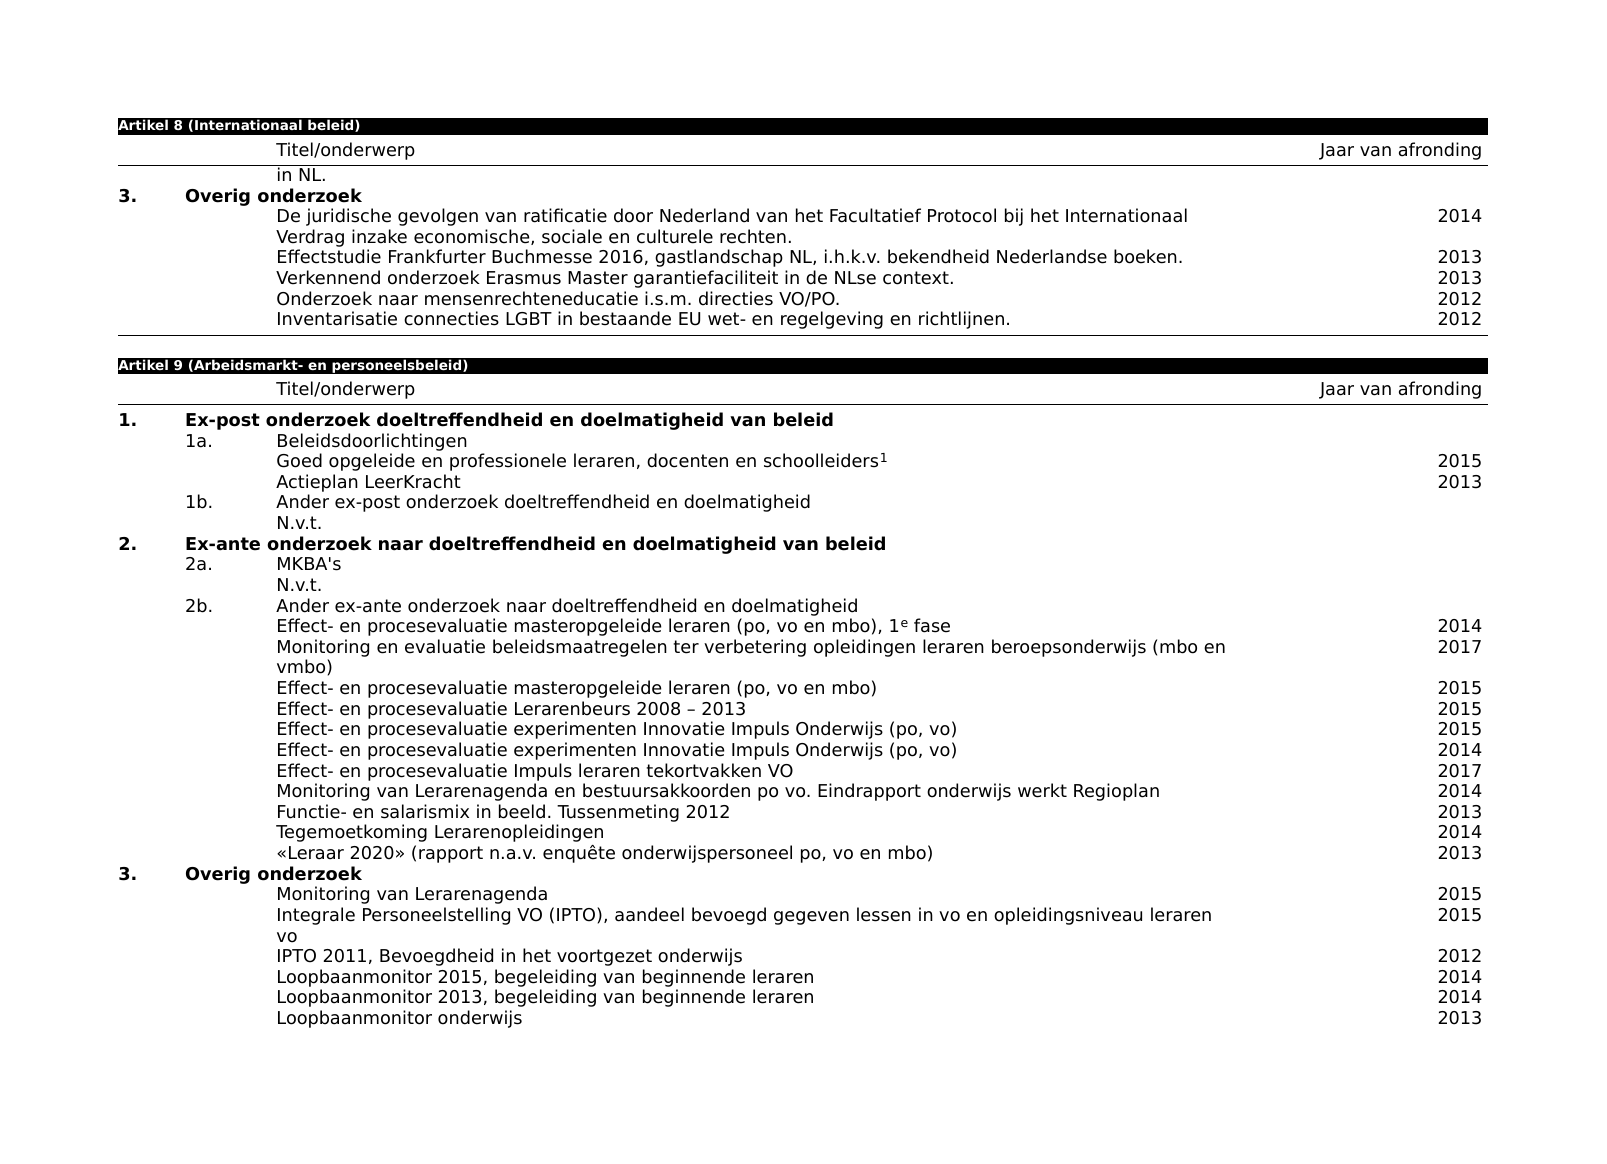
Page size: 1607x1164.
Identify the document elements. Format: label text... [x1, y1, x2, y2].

table_cell 1. [118, 405, 179, 431]
table_cell IPTO 2011, Bevoegdheid in het voortgezet onderwijs [270, 946, 1244, 967]
table_cell [118, 637, 179, 678]
table_cell Overig onderzoek [179, 186, 1244, 206]
table_cell [1245, 864, 1488, 884]
table_cell [118, 451, 179, 472]
table_cell [118, 781, 179, 802]
table_cell [118, 740, 179, 761]
table_cell [179, 513, 270, 534]
table_cell [179, 268, 270, 289]
table_cell Ex-ante onderzoek naar doeltreffendheid en doelmatigheid van beleid [179, 534, 1244, 554]
table_cell Loopbaanmonitor onderwijs [270, 1008, 1244, 1029]
table_cell [118, 575, 179, 596]
table_cell Tegemoetkoming Lerarenopleidingen [270, 823, 1244, 843]
table_cell [179, 781, 270, 802]
table_cell [118, 678, 179, 699]
table_cell [179, 884, 270, 905]
table_cell De juridische gevolgen van ratificatie door Nederland van het Facultatief Protocol bij het Internationaal Verdrag inzake economische, sociale en culturele rechten. [270, 206, 1244, 247]
table_cell [118, 309, 179, 334]
table_cell 2015 [1245, 719, 1488, 740]
table_cell [118, 554, 179, 575]
table_cell [118, 135, 179, 165]
table_cell Effect- en procesevaluatie experimenten Innovatie Impuls Onderwijs (po, vo) [270, 740, 1244, 761]
table_cell 3. [118, 864, 179, 884]
table_cell 2013 [1245, 268, 1488, 289]
table_cell [118, 823, 179, 843]
table_header Artikel 9 (Arbeidsmarkt- en personeelsbeleid) [118, 358, 1488, 373]
table_cell [179, 740, 270, 761]
table_cell 2014 [1245, 616, 1488, 637]
table_cell Loopbaanmonitor 2015, begeleiding van beginnende leraren [270, 967, 1244, 987]
table_cell 2013 [1245, 472, 1488, 492]
table_cell Overig onderzoek [179, 864, 1244, 884]
table_cell [179, 374, 270, 404]
table_cell [118, 761, 179, 781]
table_cell 2013 [1245, 248, 1488, 268]
table_cell 2015 [1245, 678, 1488, 699]
table_cell [179, 678, 270, 699]
table_cell 2013 [1245, 843, 1488, 864]
table_cell [179, 699, 270, 719]
table_cell [179, 472, 270, 492]
table_cell [179, 248, 270, 268]
table_cell [118, 289, 179, 309]
table_cell [118, 884, 179, 905]
table_cell Onderzoek naar mensenrechteneducatie i.s.m. directies VO/PO. [270, 289, 1244, 309]
table_cell Monitoring van Lerarenagenda [270, 884, 1244, 905]
table_cell 2015 [1245, 451, 1488, 472]
table_cell Goed opgeleide en professionele leraren, docenten en schoolleiders1 [270, 451, 1244, 472]
table_cell N.v.t. [270, 513, 1244, 534]
table_cell [179, 206, 270, 247]
table_cell Effectstudie Frankfurter Buchmesse 2016, gastlandschap NL, i.h.k.v. bekendheid Nederlandse boeken. [270, 248, 1244, 268]
table_header Artikel 8 (Internationaal beleid) [118, 118, 1488, 134]
table_cell Monitoring en evaluatie beleidsmaatregelen ter verbetering opleidingen leraren beroepsonderwijs (mbo en vmbo) [270, 637, 1244, 678]
table_cell 2013 [1245, 802, 1488, 822]
table_cell [118, 905, 179, 946]
table_cell [179, 1008, 270, 1029]
table_cell [179, 761, 270, 781]
table_cell Ander ex-ante onderzoek naar doeltreffendheid en doelmatigheid [270, 596, 1244, 616]
table_cell [118, 843, 179, 864]
table_cell [179, 135, 270, 165]
table_cell Loopbaanmonitor 2013, begeleiding van beginnende leraren [270, 988, 1244, 1008]
table_cell Titel/onderwerp [270, 374, 1244, 404]
table_cell [118, 802, 179, 822]
table_cell 2a. [179, 554, 270, 575]
table_cell Ex-post onderzoek doeltreffendheid en doelmatigheid van beleid [179, 405, 1244, 431]
table_cell 2015 [1245, 699, 1488, 719]
table_cell [179, 802, 270, 822]
table_cell Integrale Personeelstelling VO (IPTO), aandeel bevoegd gegeven lessen in vo en opleidingsniveau leraren vo [270, 905, 1244, 946]
table_cell [1245, 405, 1488, 431]
table_cell [118, 596, 179, 616]
table_cell [1245, 166, 1488, 186]
table_cell [179, 637, 270, 678]
table_cell [179, 451, 270, 472]
table_cell [118, 719, 179, 740]
table_cell [1245, 186, 1488, 206]
table_cell [118, 166, 179, 186]
table_cell [118, 967, 179, 987]
table_cell 2b. [179, 596, 270, 616]
table_cell MKBA's [270, 554, 1244, 575]
table_cell 2. [118, 534, 179, 554]
table_cell [118, 206, 179, 247]
table_cell [118, 493, 179, 513]
table_cell [118, 699, 179, 719]
table_cell [118, 248, 179, 268]
table_cell [179, 823, 270, 843]
table_cell Beleidsdoorlichtingen [270, 431, 1244, 451]
table_cell Functie- en salarismix in beeld. Tussenmeting 2012 [270, 802, 1244, 822]
table_cell 2012 [1245, 309, 1488, 334]
table_cell [179, 616, 270, 637]
table_cell 2014 [1245, 823, 1488, 843]
table_cell «Leraar 2020» (rapport n.a.v. enquête onderwijspersoneel po, vo en mbo) [270, 843, 1244, 864]
table_cell [118, 1008, 179, 1029]
table_cell Effect- en procesevaluatie experimenten Innovatie Impuls Onderwijs (po, vo) [270, 719, 1244, 740]
table_cell Effect- en procesevaluatie masteropgeleide leraren (po, vo en mbo) [270, 678, 1244, 699]
table_cell in NL. [270, 166, 1244, 186]
table_cell Effect- en procesevaluatie Lerarenbeurs 2008 – 2013 [270, 699, 1244, 719]
table_cell [1245, 534, 1488, 554]
table_cell 2012 [1245, 946, 1488, 967]
table_cell Jaar van afronding [1245, 374, 1488, 404]
table_cell 2017 [1245, 761, 1488, 781]
table_cell [1245, 513, 1488, 534]
table_cell Actieplan LeerKracht [270, 472, 1244, 492]
table_cell [1245, 554, 1488, 575]
table_cell [1245, 575, 1488, 596]
table_cell 2014 [1245, 740, 1488, 761]
table_cell 2014 [1245, 967, 1488, 987]
table_cell [118, 268, 179, 289]
table_cell [179, 988, 270, 1008]
table_cell [118, 374, 179, 404]
table_cell Effect- en procesevaluatie masteropgeleide leraren (po, vo en mbo), 1e fase [270, 616, 1244, 637]
table_cell Verkennend onderzoek Erasmus Master garantiefaciliteit in de NLse context. [270, 268, 1244, 289]
table_cell [179, 719, 270, 740]
table_cell 2015 [1245, 905, 1488, 946]
table_cell [118, 616, 179, 637]
table_cell 2014 [1245, 206, 1488, 247]
table_cell Inventarisatie connecties LGBT in bestaande EU wet- en regelgeving en richtlijnen. [270, 309, 1244, 334]
table_cell 2013 [1245, 1008, 1488, 1029]
table_cell [118, 513, 179, 534]
table_cell 2014 [1245, 781, 1488, 802]
table_cell 1b. [179, 493, 270, 513]
table_cell 3. [118, 186, 179, 206]
table_cell [118, 472, 179, 492]
table_cell Jaar van afronding [1245, 135, 1488, 165]
table_cell 2012 [1245, 289, 1488, 309]
table_cell [179, 309, 270, 334]
table_cell [118, 946, 179, 967]
table_cell [179, 946, 270, 967]
table_cell [1245, 431, 1488, 451]
table_cell Effect- en procesevaluatie Impuls leraren tekortvakken VO [270, 761, 1244, 781]
table_cell [179, 967, 270, 987]
table_cell [1245, 596, 1488, 616]
table_cell 2017 [1245, 637, 1488, 678]
table_cell [118, 988, 179, 1008]
table_cell Ander ex-post onderzoek doeltreffendheid en doelmatigheid [270, 493, 1244, 513]
table_cell 2014 [1245, 988, 1488, 1008]
table_cell [179, 575, 270, 596]
table_cell [1245, 493, 1488, 513]
table_cell [179, 843, 270, 864]
table_cell 2015 [1245, 884, 1488, 905]
table_cell [118, 431, 179, 451]
table_cell [179, 289, 270, 309]
table_cell Titel/onderwerp [270, 135, 1244, 165]
table_cell [179, 166, 270, 186]
table_cell 1a. [179, 431, 270, 451]
table_cell [179, 905, 270, 946]
table_cell Monitoring van Lerarenagenda en bestuursakkoorden po vo. Eindrapport onderwijs werkt Regioplan [270, 781, 1244, 802]
table_cell N.v.t. [270, 575, 1244, 596]
